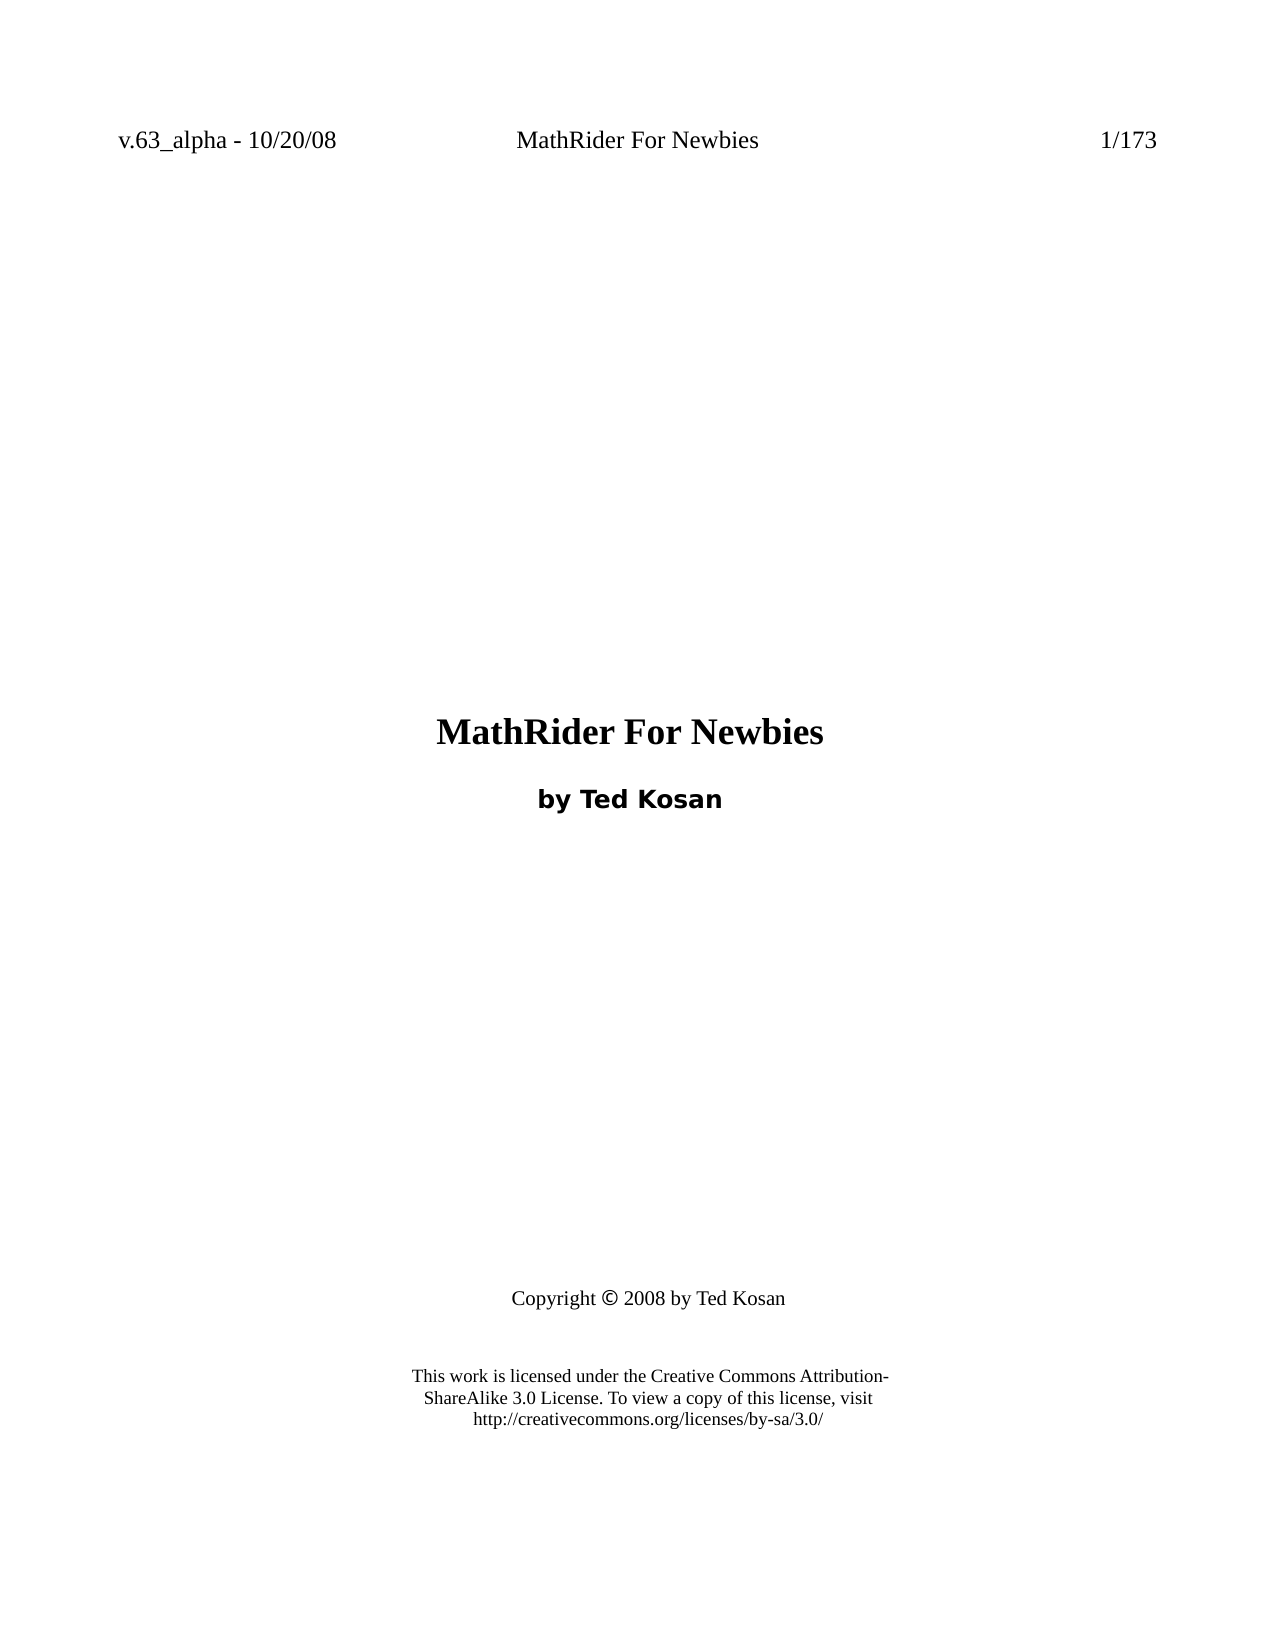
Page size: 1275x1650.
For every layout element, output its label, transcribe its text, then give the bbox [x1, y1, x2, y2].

text This work is licensed under the Creative Commons Attribution-ShareAlike 3.0 License. To view a copy of this license, visit http://creativecommons.org/licenses/by-sa/3.0/ [382, 1365, 915, 1430]
text Copyright © 2008 by Ted Kosan [382, 1283, 915, 1311]
text by Ted Kosan [427, 785, 832, 814]
text MathRider For Newbies [427, 710, 832, 753]
